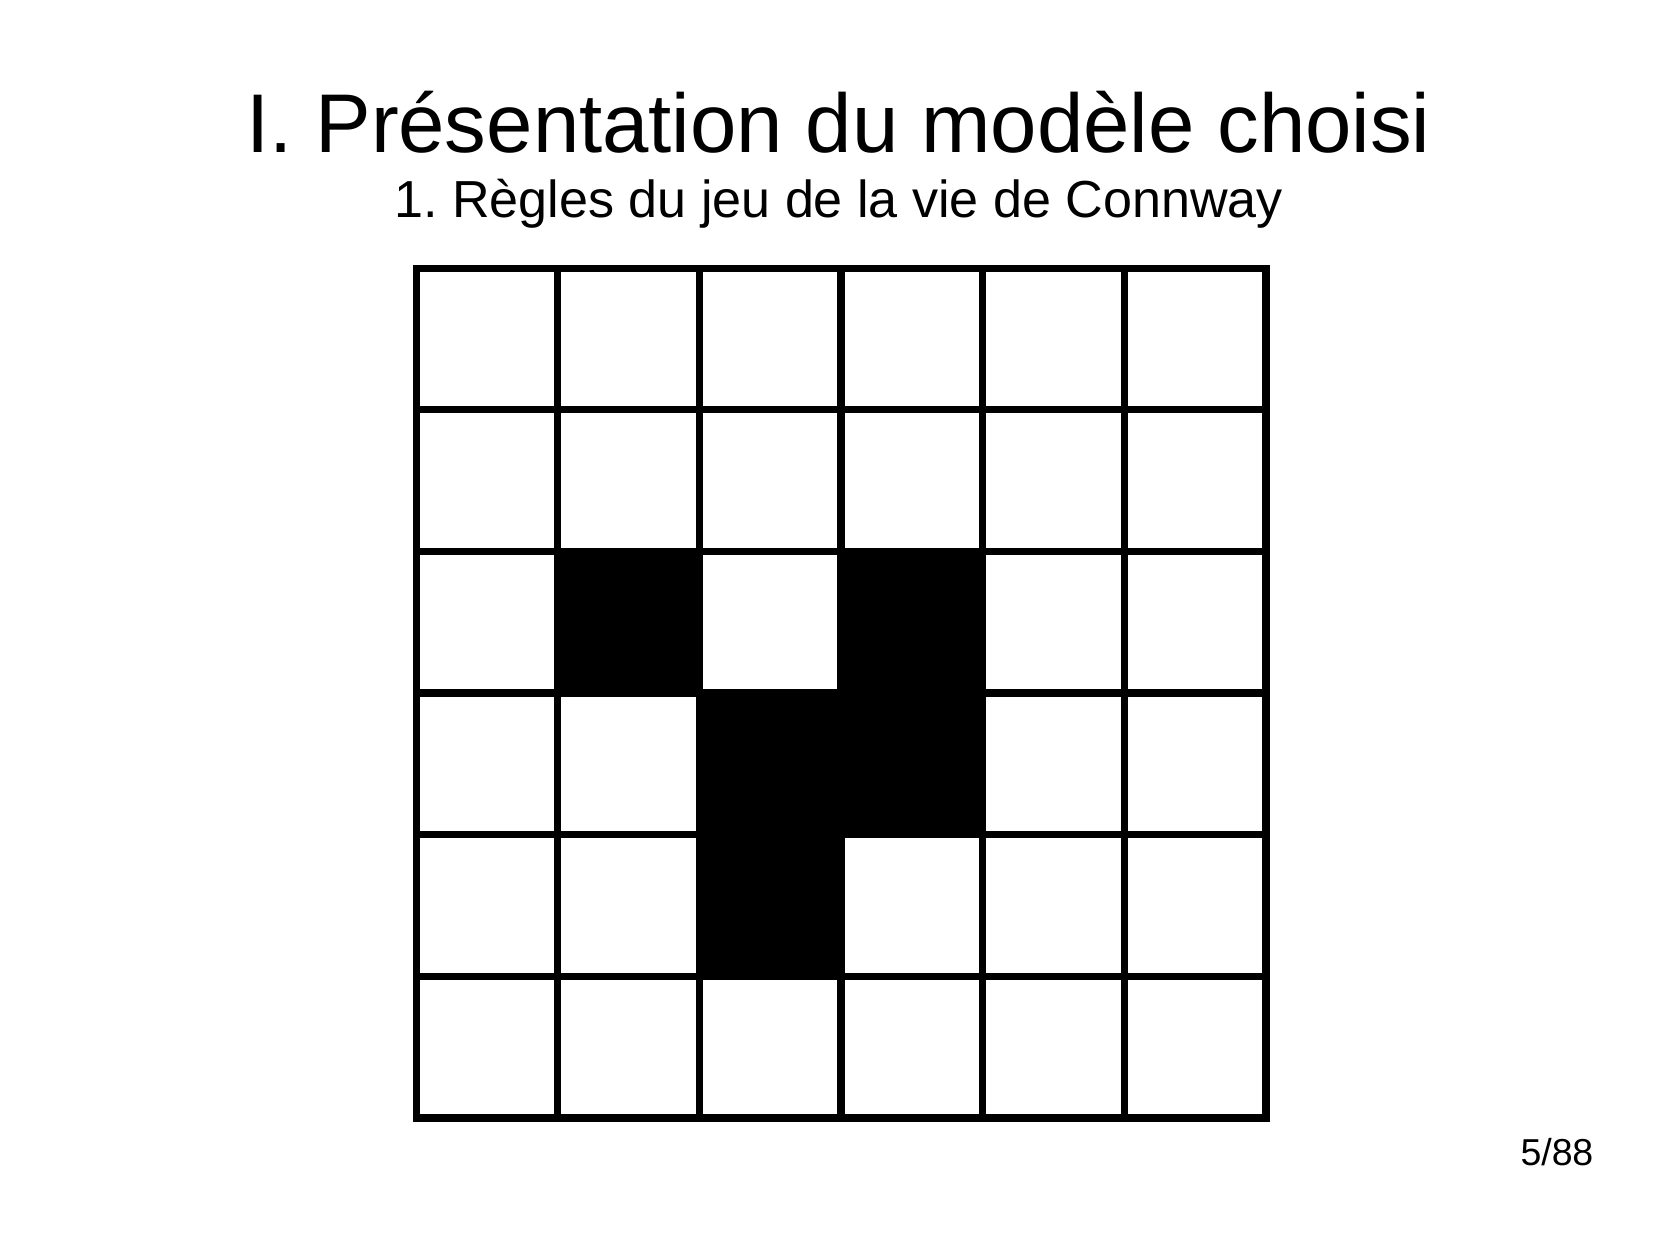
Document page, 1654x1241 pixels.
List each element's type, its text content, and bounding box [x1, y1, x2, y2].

picture [413, 265, 1270, 1123]
title I. Présentation du modèle choisi 1. Règles du jeu de la vie de Connway [82, 49, 1595, 257]
text_box <number>/88 [1505, 1124, 1654, 1182]
